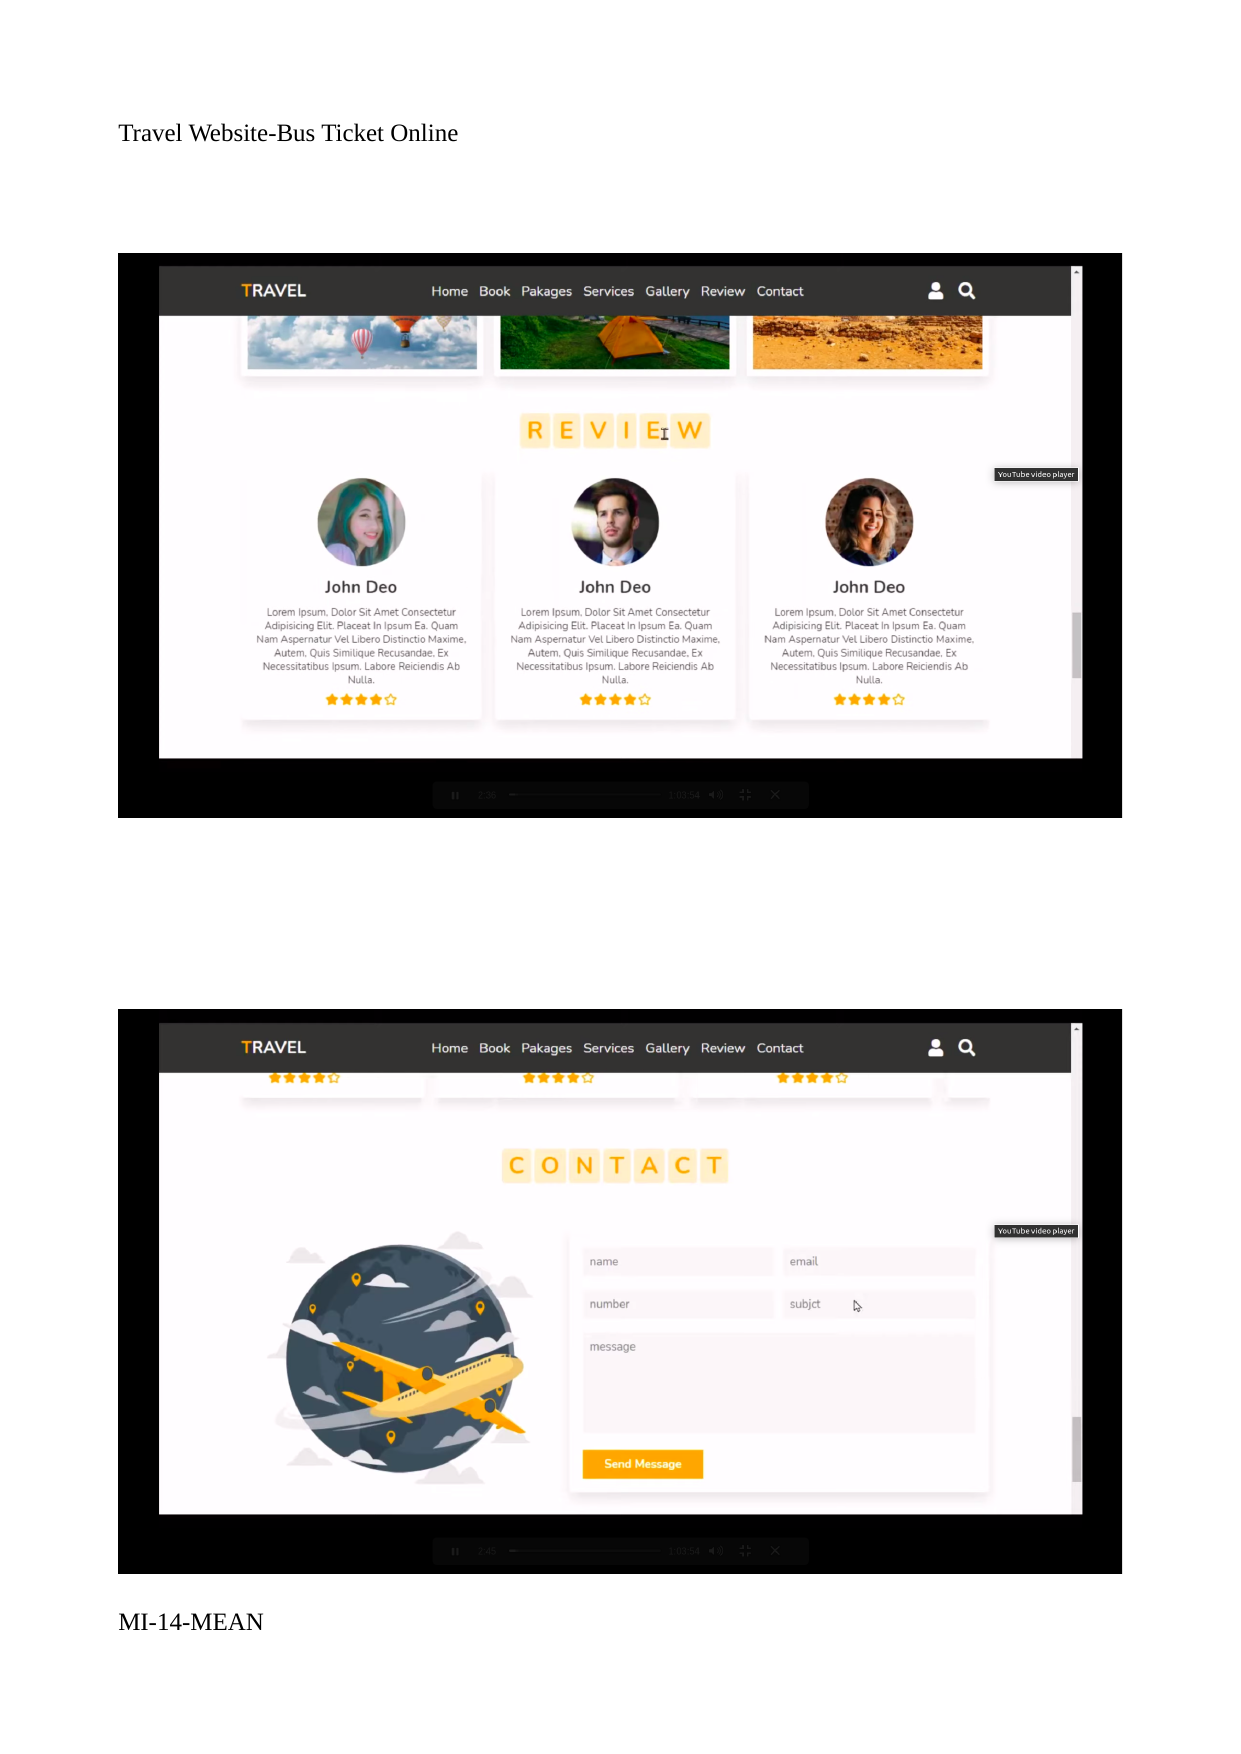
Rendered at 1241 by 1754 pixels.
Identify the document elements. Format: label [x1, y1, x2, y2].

picture [118, 1009, 1123, 1574]
picture [118, 253, 1123, 818]
